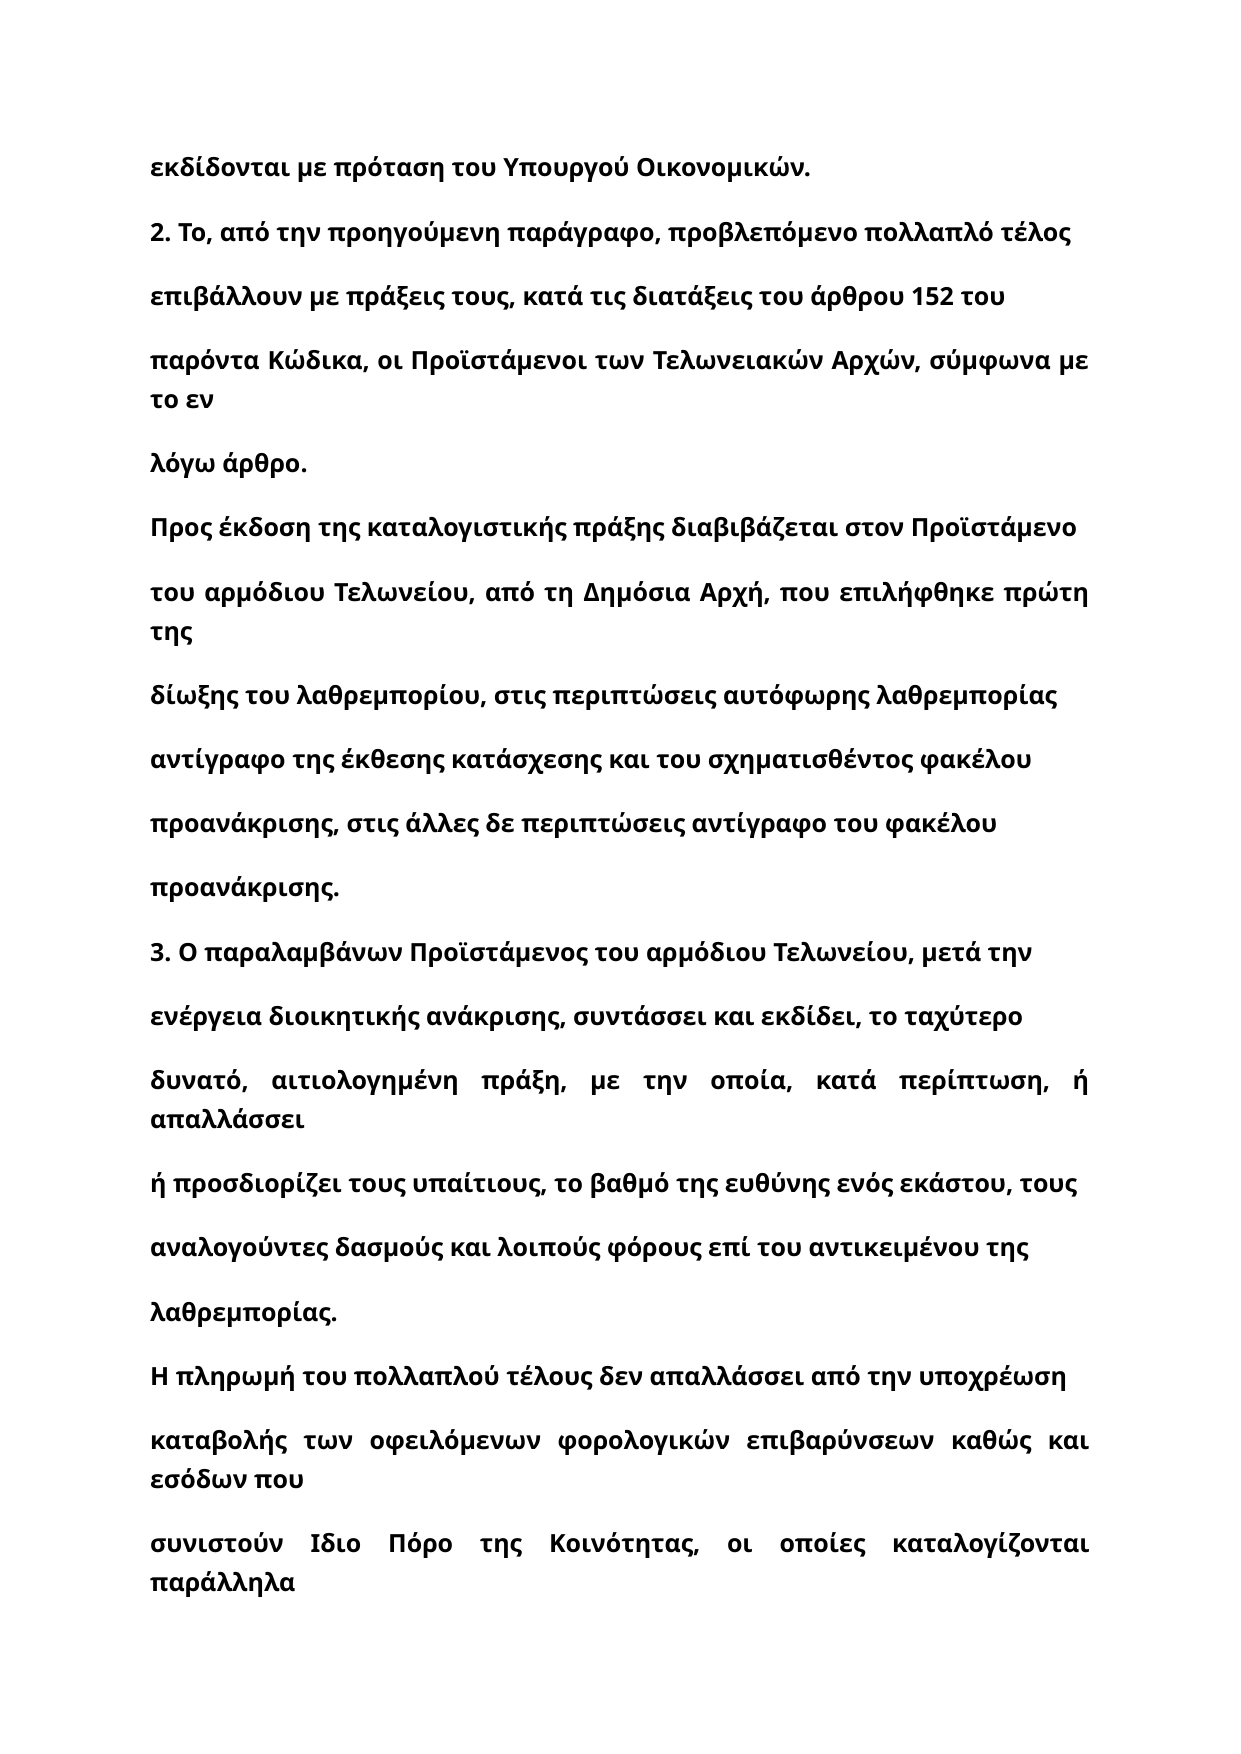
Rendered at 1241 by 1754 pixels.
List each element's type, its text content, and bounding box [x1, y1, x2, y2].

text εκδίδονται με πρόταση του Υπουργού Οικονομικών. [150, 150, 1090, 184]
text δίωξης του λαθρεμπορίου, στις περιπτώσεις αυτόφωρης λαθρεμπορίας [150, 677, 1090, 712]
text ή προσδιορίζει τους υπαίτιους, το βαθμό της ευθύνης ενός εκάστου, τους [150, 1166, 1090, 1200]
text 2. Το, από την προηγούμενη παράγραφο, προβλεπόμενο πολλαπλό τέλος [150, 214, 1090, 248]
text παρόντα Κώδικα, οι Προϊστάμενοι των Τελωνειακών Αρχών, σύμφωνα με το εν [150, 342, 1090, 416]
text επιβάλλουν με πράξεις τους, κατά τις διατάξεις του άρθρου 152 του [150, 278, 1090, 312]
text λαθρεμπορίας. [150, 1294, 1090, 1328]
text προανάκρισης. [150, 870, 1090, 904]
text 3. Ο παραλαμβάνων Προϊστάμενος του αρμόδιου Τελωνείου, μετά την [150, 934, 1090, 968]
text δυνατό, αιτιολογημένη πράξη, με την οποία, κατά περίπτωση, ή απαλλάσσει [150, 1062, 1090, 1136]
text Η πληρωμή του πολλαπλού τέλους δεν απαλλάσσει από την υποχρέωση [150, 1358, 1090, 1392]
text καταβολής των οφειλόμενων φορολογικών επιβαρύνσεων καθώς και εσόδων που [150, 1422, 1090, 1496]
text του αρμόδιου Τελωνείου, από τη Δημόσια Αρχή, που επιλήφθηκε πρώτη της [150, 574, 1090, 647]
text λόγω άρθρο. [150, 446, 1090, 480]
text ενέργεια διοικητικής ανάκρισης, συντάσσει και εκδίδει, το ταχύτερο [150, 998, 1090, 1032]
text Προς έκδοση της καταλογιστικής πράξης διαβιβάζεται στον Προϊστάμενο [150, 510, 1090, 544]
text αναλογούντες δασμούς και λοιπούς φόρους επί του αντικειμένου της [150, 1230, 1090, 1264]
text προανάκρισης, στις άλλες δε περιπτώσεις αντίγραφο του φακέλου [150, 806, 1090, 840]
text αντίγραφο της έκθεσης κατάσχεσης και του σχηματισθέντος φακέλου [150, 742, 1090, 776]
text συνιστούν Ιδιο Πόρο της Κοινότητας, οι οποίες καταλογίζονται παράλληλα [150, 1526, 1090, 1599]
